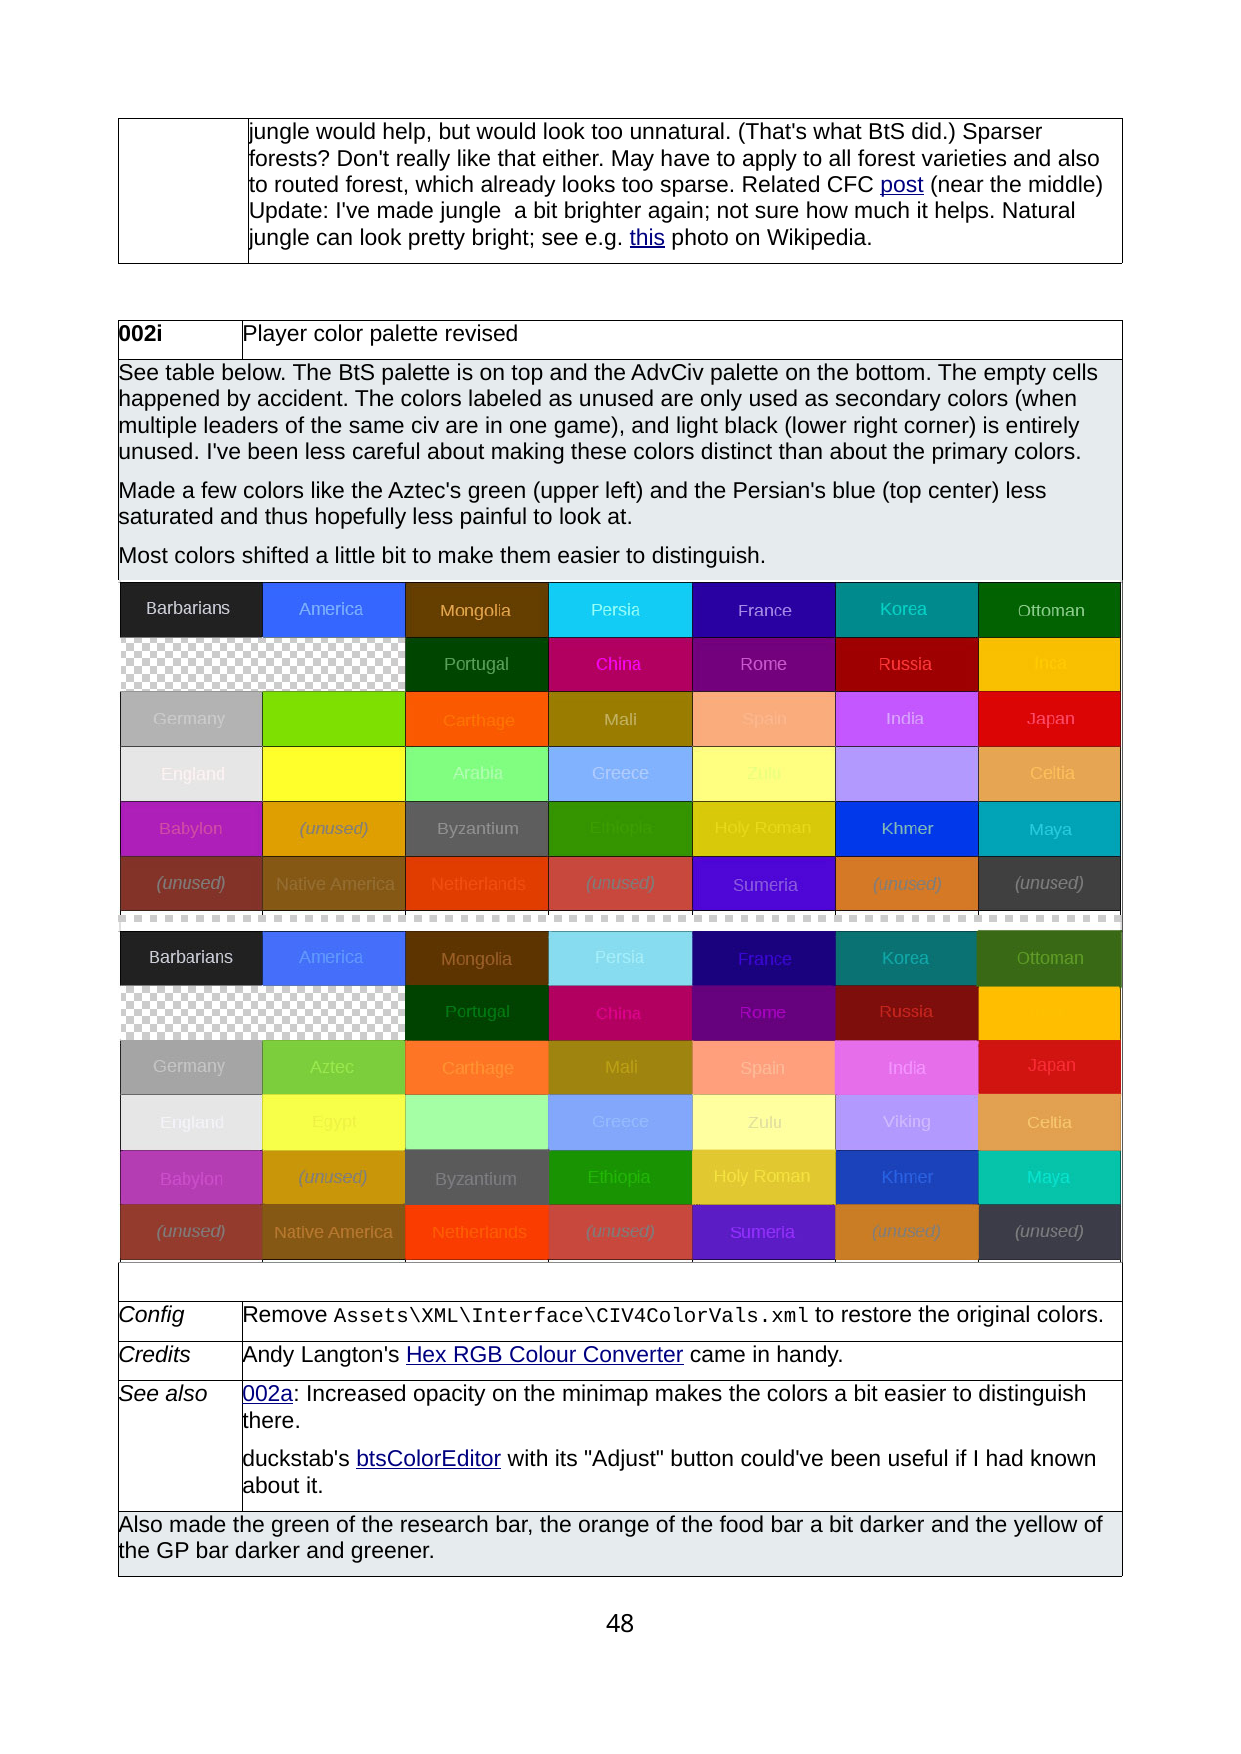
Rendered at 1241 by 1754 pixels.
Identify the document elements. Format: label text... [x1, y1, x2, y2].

table_cell See also [119, 1381, 242, 1511]
table_header Player color palette revised [243, 321, 1122, 359]
table_cell Also made the green of the research bar, the orange of the food bar a bit darker and the yellow of the GP bar darker and greener. [119, 1512, 1122, 1576]
picture [118, 580, 1123, 1263]
table_cell Credits [119, 1342, 242, 1380]
table_cell [119, 1263, 1122, 1301]
table_cell jungle would help, but would look too unnatural. (That's what BtS did.) Sparser forests? Don't really like that either. May have to apply to all forest varieties and also to routed forest, which already looks too sparse. Related CFC post (near the middle) Update: I've made jungle a bit brighter again; not sure how much it helps. Natural jungle can look pretty bright; see e.g. this photo on Wikipedia. [249, 119, 1122, 262]
table_header 002i [119, 321, 242, 359]
table_cell Config [119, 1302, 242, 1341]
table_cell 002a: Increased opacity on the minimap makes the colors a bit easier to distinguish there. duckstab's btsColorEditor with its "Adjust" button could've been useful if I had known about it. [243, 1381, 1122, 1511]
table_cell Andy Langton's Hex RGB Colour Converter came in handy. [243, 1342, 1122, 1380]
table_cell [119, 119, 248, 262]
table_cell See table below. The BtS palette is on top and the AdvCiv palette on the bottom. The empty cells happened by accident. The colors labeled as unused are only used as secondary colors (when multiple leaders of the same civ are in one game), and light black (lower right corner) is entirely unused. I've been less careful about making these colors distinct than about the primary colors. Made a few colors like the Aztec's green (upper left) and the Persian's blue (top center) less saturated and thus hopefully less painful to look at. Most colors shifted a little bit to make them easier to distinguish. [119, 360, 1122, 580]
table_cell Remove Assets\XML\Interface\CIV4ColorVals.xml to restore the original colors. [243, 1302, 1122, 1341]
